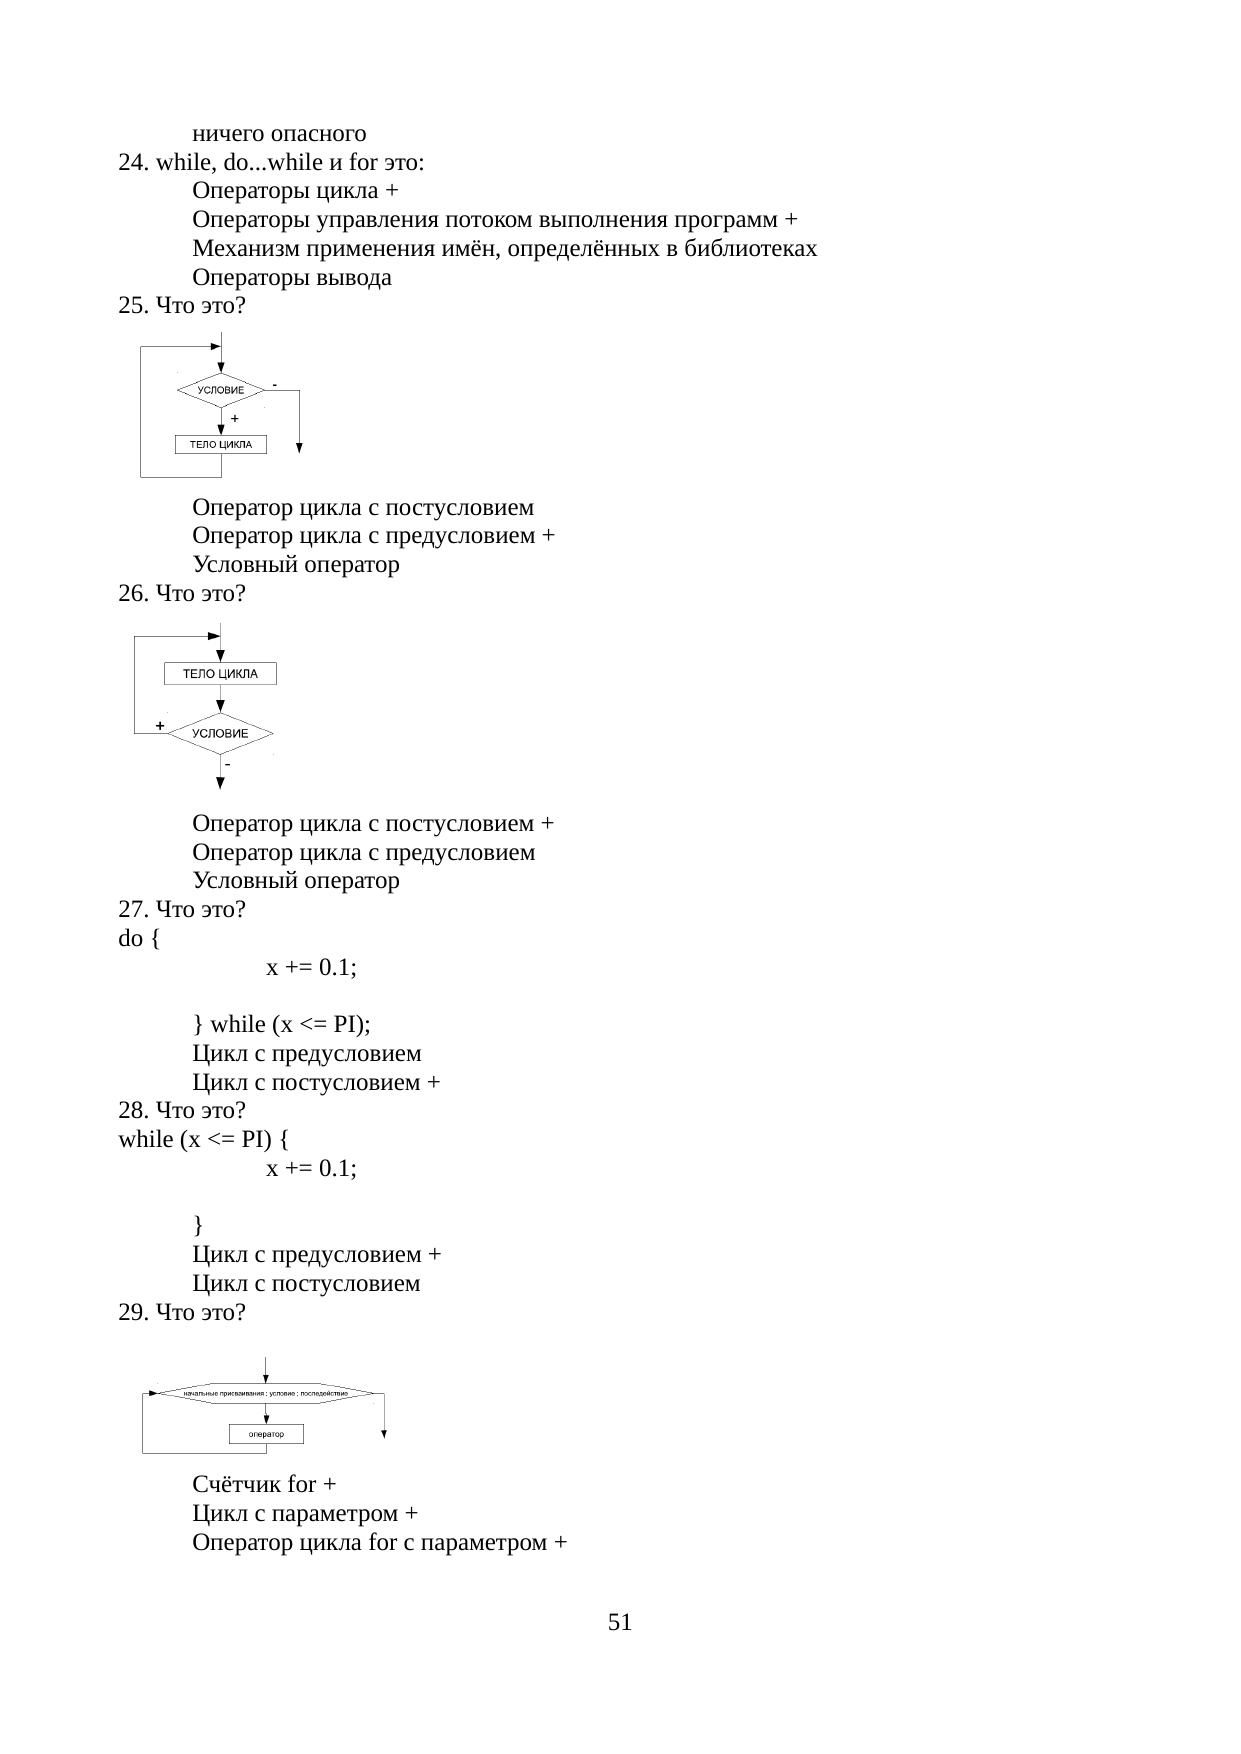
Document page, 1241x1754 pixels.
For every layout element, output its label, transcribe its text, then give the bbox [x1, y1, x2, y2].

text x += 0.1; [118, 1153, 1122, 1182]
text Условный оператор [118, 866, 1122, 894]
picture [138, 1350, 392, 1460]
text Условный оператор [118, 549, 1122, 578]
text Оператор цикла с постусловием + [118, 808, 1122, 837]
text } while (x <= PI); [118, 1009, 1122, 1038]
text Цикл с постусловием + [118, 1067, 1122, 1096]
text } [118, 1211, 1122, 1239]
text Цикл с постусловием [118, 1268, 1122, 1297]
text 24. while, do...while и for это: [118, 147, 1122, 176]
text Операторы вывода [118, 262, 1122, 291]
text Оператор цикла с предусловием [118, 837, 1122, 866]
picture [135, 326, 306, 484]
picture [132, 623, 283, 791]
text x += 0.1; [118, 952, 1122, 981]
text Оператор цикла с постусловием [118, 492, 1122, 521]
text 25. Что это? [118, 291, 1122, 319]
text Цикл с предусловием + [118, 1239, 1122, 1268]
text Цикл с параметром + [118, 1498, 1122, 1527]
text Оператор цикла с предусловием + [118, 521, 1122, 549]
text 26. Что это? [118, 578, 1122, 607]
text Цикл с предусловием [118, 1038, 1122, 1067]
text 29. Что это? [118, 1297, 1122, 1326]
text while (x <= PI) { [118, 1124, 1122, 1153]
text Оператор цикла for с параметром + [118, 1527, 1122, 1556]
text Операторы цикла + [118, 176, 1122, 204]
text Операторы управления потоком выполнения программ + [118, 204, 1122, 233]
text 28. Что это? [118, 1096, 1122, 1124]
text 27. Что это? [118, 894, 1122, 923]
text Механизм применения имён, определённых в библиотеках [118, 233, 1122, 262]
text Счётчик for + [118, 1469, 1122, 1498]
text do { [118, 923, 1122, 952]
text ничего опасного [118, 118, 1122, 147]
